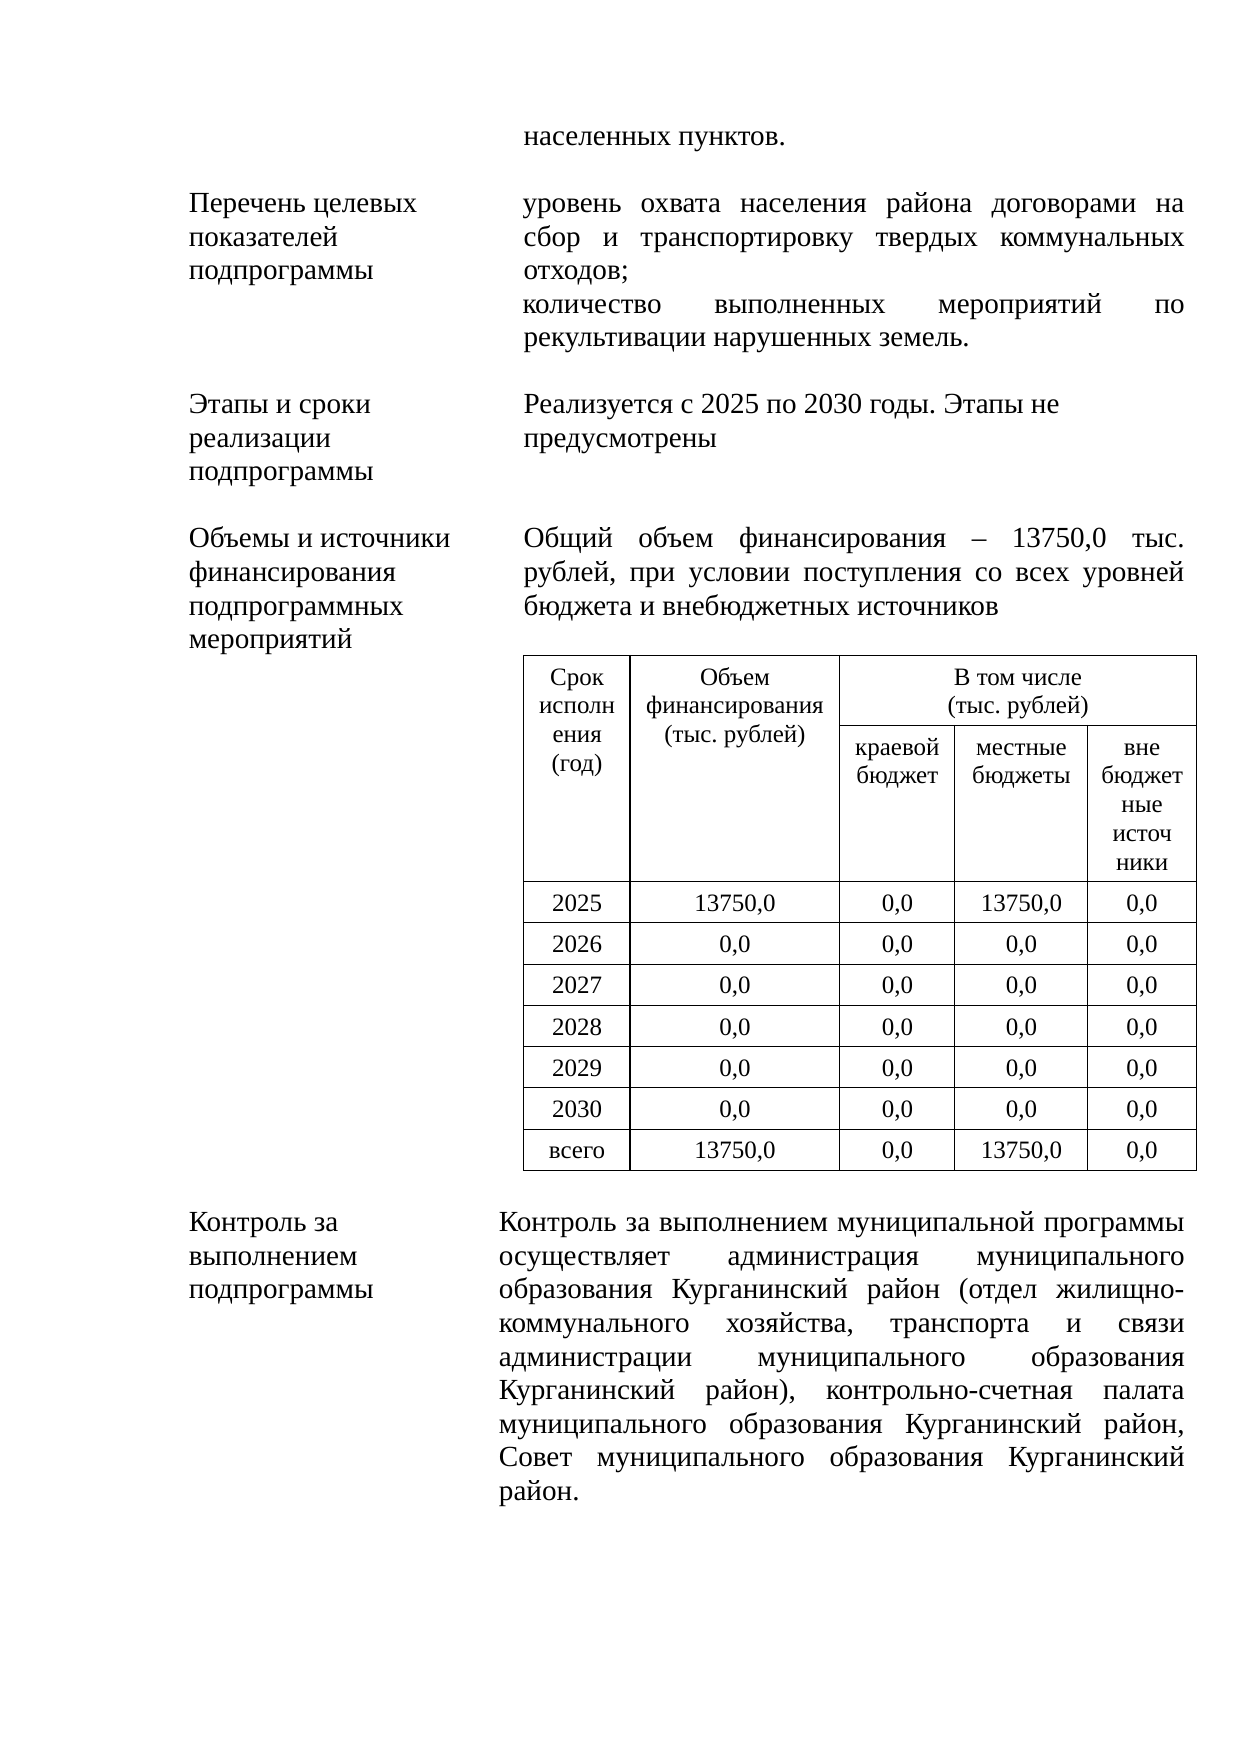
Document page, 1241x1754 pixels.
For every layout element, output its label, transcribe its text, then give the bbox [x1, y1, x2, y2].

table_cell 0,0 [955, 1006, 1087, 1046]
table_cell [488, 185, 512, 353]
table_cell Контроль за выполнением подпрограммы [177, 1205, 456, 1506]
table_cell 0,0 [1088, 1088, 1196, 1128]
table_cell 2027 [524, 965, 629, 1005]
table_cell 0,0 [840, 1088, 954, 1128]
table_cell [488, 353, 512, 386]
table_header Объем финансирования (тыс. рублей) [631, 656, 839, 881]
table_cell 0,0 [631, 1088, 839, 1128]
table_cell Общий объем финансирования – 13750,0 тыс. рублей, при условии поступления со всех уровней бюджета и внебюджетных источников [512, 521, 1196, 1171]
table_cell 0,0 [1088, 965, 1196, 1005]
table_cell 13750,0 [955, 1130, 1087, 1170]
table_cell [488, 152, 512, 185]
table_cell вне бюджетные источ ники [1088, 726, 1196, 881]
table_cell 0,0 [631, 1006, 839, 1046]
table_cell [177, 353, 487, 386]
table_cell [177, 118, 487, 152]
table_cell 13750,0 [631, 1130, 839, 1170]
table_cell 0,0 [840, 923, 954, 963]
table_cell населенных пунктов. [512, 118, 1196, 152]
table_cell 0,0 [631, 923, 839, 963]
table_cell 2028 [524, 1006, 629, 1046]
table_cell [488, 1171, 1196, 1204]
table_cell [488, 386, 512, 487]
table_cell 0,0 [955, 965, 1087, 1005]
table_cell Реализуется с 2025 по 2030 годы. Этапы не предусмотрены [512, 386, 1196, 487]
table_cell [488, 118, 512, 152]
table_cell всего [524, 1130, 629, 1170]
table_cell 0,0 [631, 965, 839, 1005]
table_cell [177, 152, 487, 185]
table_cell [488, 521, 512, 1171]
table_cell 0,0 [1088, 1006, 1196, 1046]
table_cell 2030 [524, 1088, 629, 1128]
table_cell [512, 152, 1196, 185]
table_cell 0,0 [1088, 882, 1196, 922]
table_cell [512, 487, 1196, 521]
table_cell уровень охвата населения района договорами на сбор и транспортировку твердых коммунальных отходов; количество выполненных мероприятий по рекультивации нарушенных земель. [512, 185, 1196, 353]
table_cell 0,0 [840, 965, 954, 1005]
table_cell местные бюджеты [955, 726, 1087, 881]
table_header В том числе (тыс. рублей) [840, 656, 1196, 725]
table_cell 0,0 [840, 1006, 954, 1046]
table_cell Этапы и сроки реализации подпрограммы [177, 386, 487, 487]
table_cell 13750,0 [955, 882, 1087, 922]
table_cell Объемы и источники финансирования подпрограммных мероприятий [177, 521, 487, 1171]
table_cell [488, 487, 512, 521]
table_cell [177, 1171, 456, 1204]
table_cell 0,0 [1088, 1047, 1196, 1087]
table_cell 0,0 [840, 1130, 954, 1170]
table_cell 0,0 [955, 923, 1087, 963]
table_cell 2029 [524, 1047, 629, 1087]
table_cell Перечень целевых показателей подпрограммы [177, 185, 487, 353]
table_cell 0,0 [1088, 923, 1196, 963]
table_cell 0,0 [840, 882, 954, 922]
table_cell [177, 487, 487, 521]
table_cell [456, 1171, 487, 1204]
table_cell 0,0 [631, 1047, 839, 1087]
table_cell [456, 1205, 487, 1506]
table_cell 2026 [524, 923, 629, 963]
table_cell Контроль за выполнением муниципальной программы осуществляет администрация муниципального образования Курганинский район (отдел жилищно-коммунального хозяйства, транспорта и связи администрации муниципального образования Курганинский район), контрольно-счетная палата муниципального образования Курганинский район, Совет муниципального образования Курганинский район. [488, 1205, 1196, 1506]
table_header Срок исполнения (год) [524, 656, 629, 881]
table_cell 0,0 [840, 1047, 954, 1087]
table_cell 0,0 [955, 1047, 1087, 1087]
table_cell 13750,0 [631, 882, 839, 922]
table_cell [512, 353, 1196, 386]
table_cell 0,0 [955, 1088, 1087, 1128]
table_cell 0,0 [1088, 1130, 1196, 1170]
table_cell краевой бюджет [840, 726, 954, 881]
table_cell 2025 [524, 882, 629, 922]
